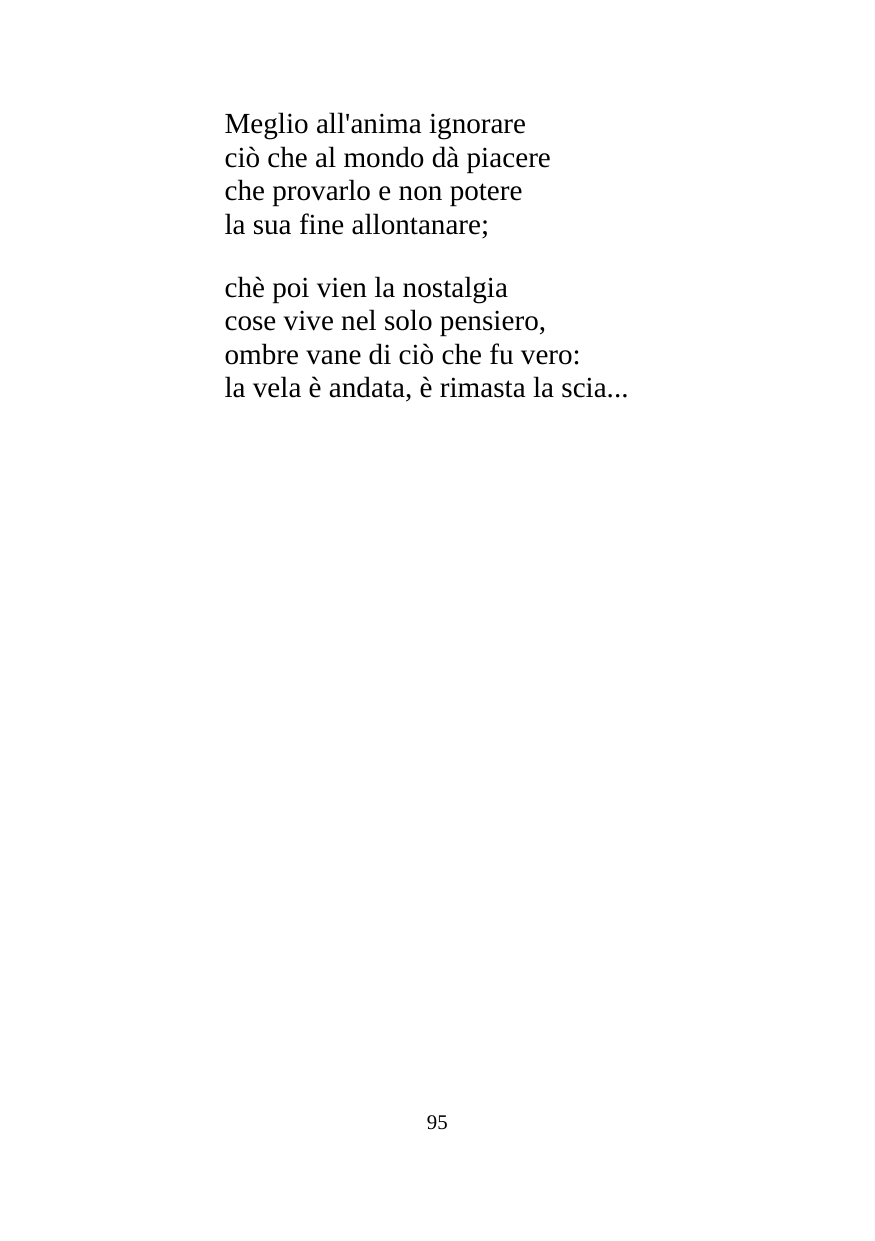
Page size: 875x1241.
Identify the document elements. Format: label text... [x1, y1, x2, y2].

text Meglio all'anima ignorare ciò che al mondo dà piacere che provarlo e non potere la sua fine allontanare; [224, 106, 768, 240]
text chè poi vien la nostalgia cose vive nel solo pensiero, ombre vane di ciò che fu vero: la vela è andata, è rimasta la scia... [224, 270, 768, 404]
